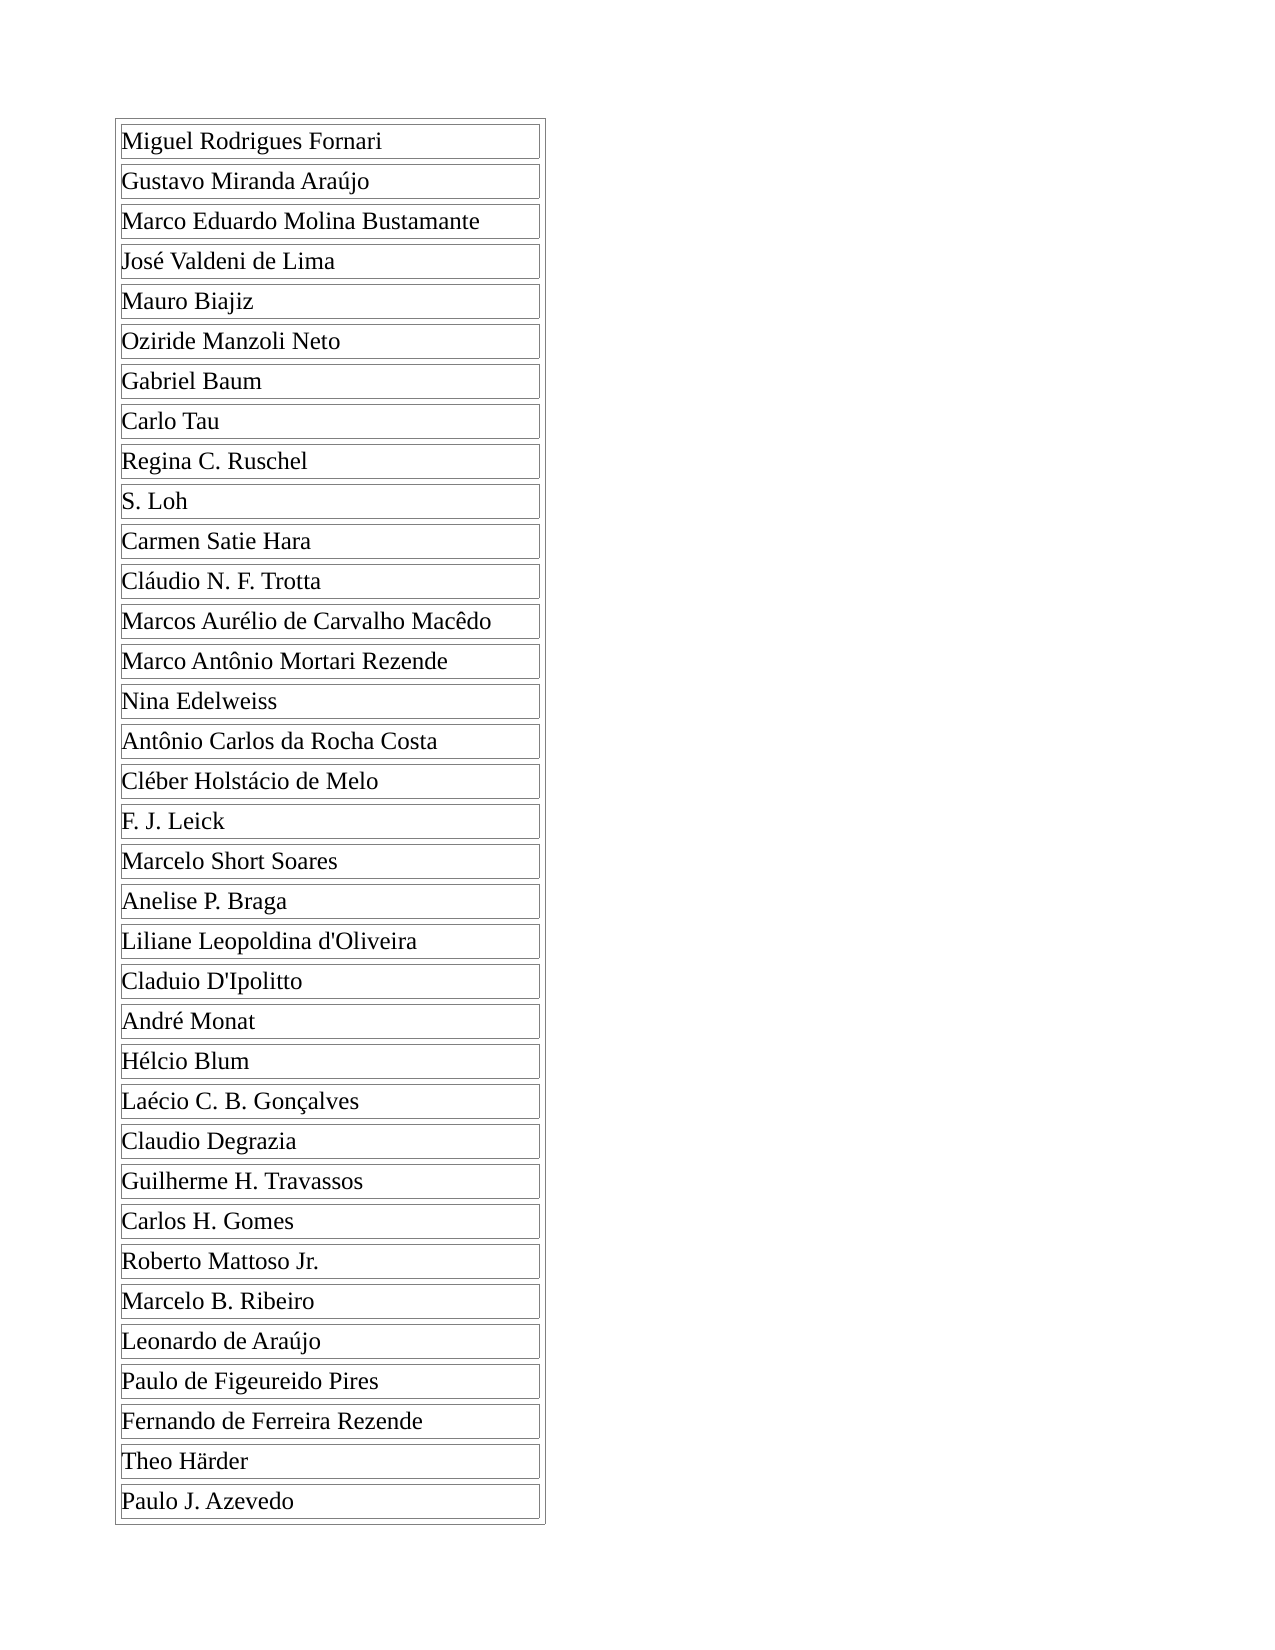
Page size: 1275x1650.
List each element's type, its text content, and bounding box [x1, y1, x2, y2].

table_cell Mauro Biajiz [118, 278, 542, 318]
table_cell Gabriel Baum [118, 358, 542, 398]
table_cell Anelise P. Braga [118, 878, 542, 918]
table_cell Theo Härder [118, 1438, 542, 1478]
table_cell Liliane Leopoldina d'Oliveira [118, 918, 542, 958]
table_cell Laécio C. B. Gonçalves [118, 1078, 542, 1118]
table_cell José Valdeni de Lima [118, 238, 542, 278]
table_cell Marco Eduardo Molina Bustamante [118, 198, 542, 238]
table_cell Marcelo Short Soares [118, 838, 542, 878]
table_cell Carlo Tau [118, 398, 542, 438]
table_cell Carlos H. Gomes [118, 1198, 542, 1238]
table_cell Roberto Mattoso Jr. [118, 1238, 542, 1278]
table_cell Claduio D'Ipolitto [118, 958, 542, 998]
table_cell Guilherme H. Travassos [118, 1158, 542, 1198]
table_cell Nina Edelweiss [118, 678, 542, 718]
table_cell Marcos Aurélio de Carvalho Macêdo [118, 598, 542, 638]
table_cell Marco Antônio Mortari Rezende [118, 638, 542, 678]
table_cell Cléber Holstácio de Melo [118, 758, 542, 798]
table_cell Paulo J. Azevedo [118, 1478, 542, 1518]
table_cell Hélcio Blum [118, 1038, 542, 1078]
table_cell André Monat [118, 998, 542, 1038]
table_cell Marcelo B. Ribeiro [118, 1278, 542, 1318]
table_cell S. Loh [118, 478, 542, 518]
table_cell Oziride Manzoli Neto [118, 318, 542, 358]
table_cell Miguel Rodrigues Fornari [118, 119, 542, 158]
table_cell Gustavo Miranda Araújo [118, 158, 542, 198]
table_cell Cláudio N. F. Trotta [118, 558, 542, 598]
table_cell Carmen Satie Hara [118, 518, 542, 558]
table_cell Leonardo de Araújo [118, 1318, 542, 1358]
table_cell Regina C. Ruschel [118, 438, 542, 478]
table_cell Antônio Carlos da Rocha Costa [118, 718, 542, 758]
table_cell F. J. Leick [118, 798, 542, 838]
table_cell Paulo de Figeureido Pires [118, 1358, 542, 1398]
table_cell Fernando de Ferreira Rezende [118, 1398, 542, 1438]
table_cell Claudio Degrazia [118, 1118, 542, 1158]
